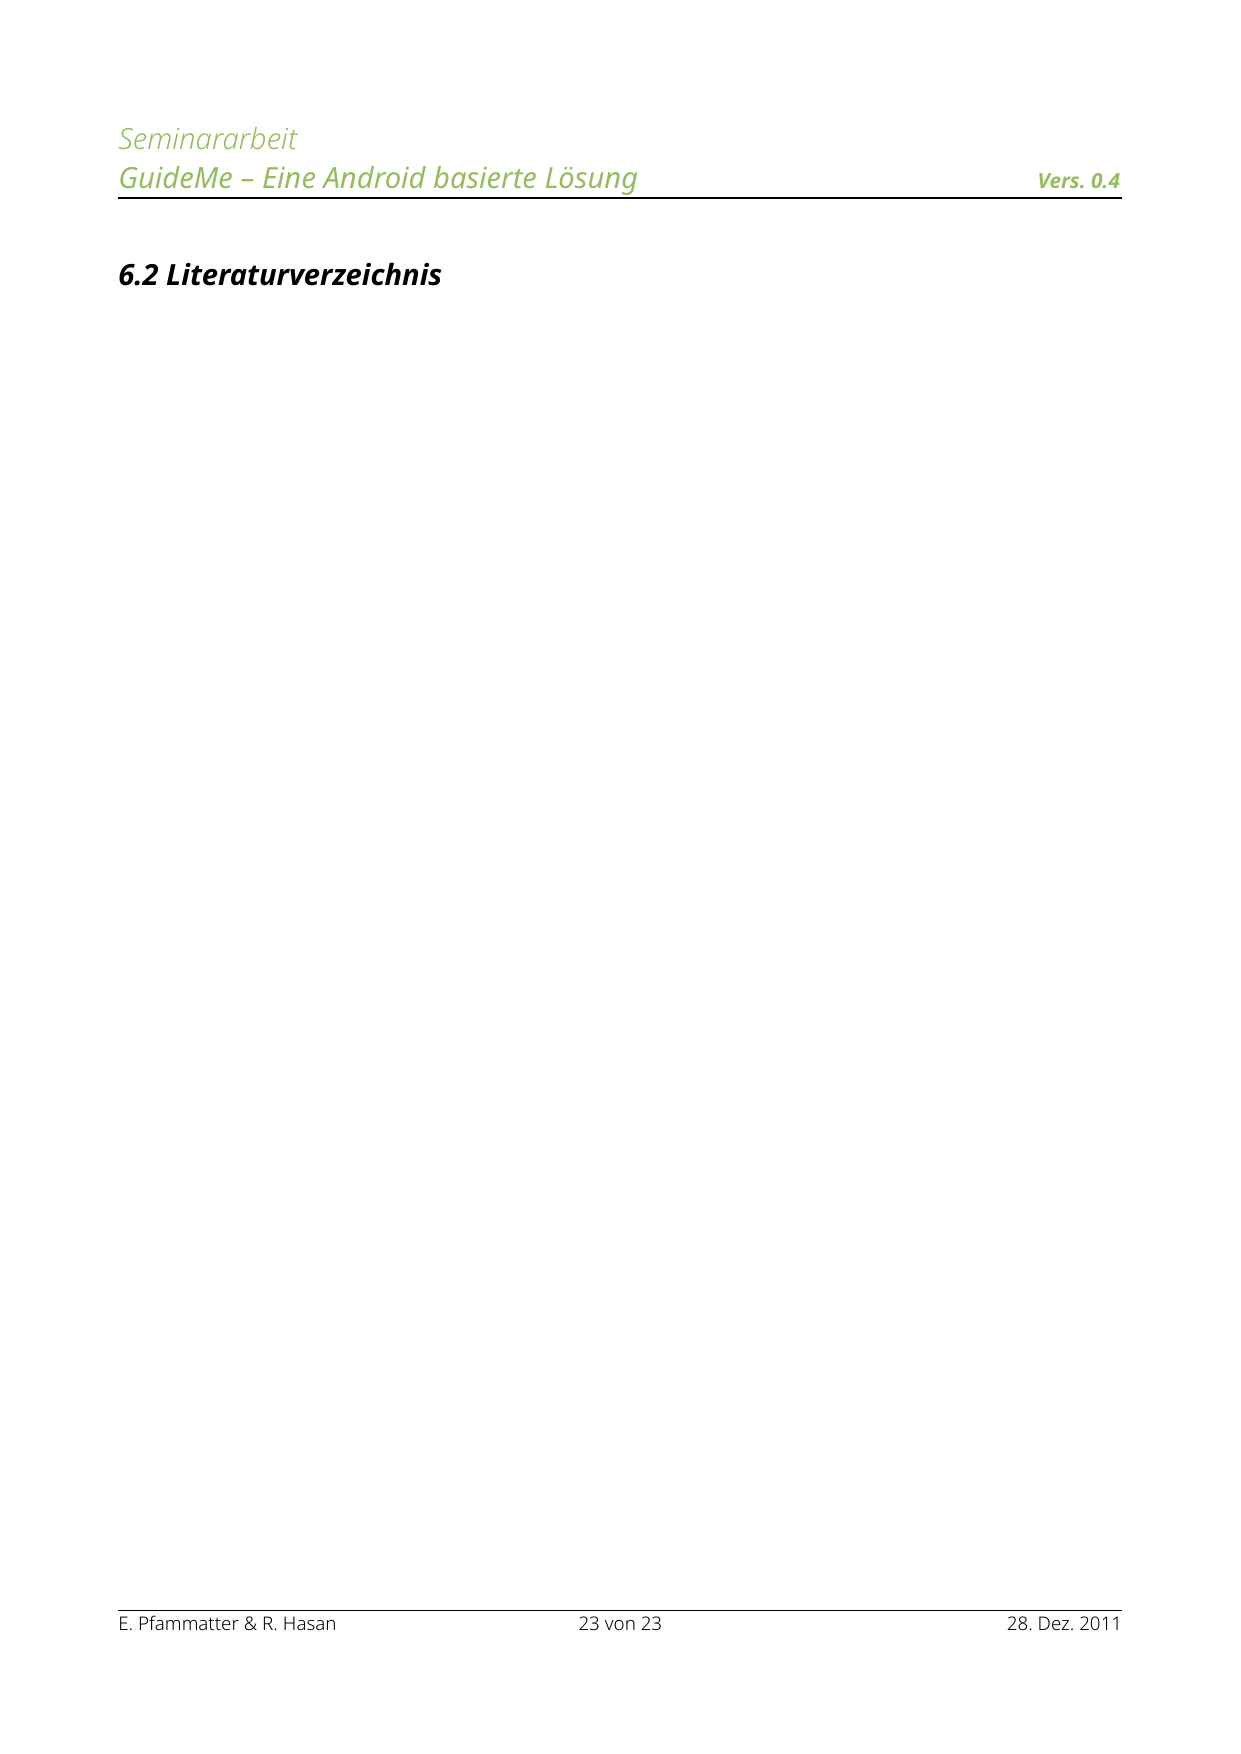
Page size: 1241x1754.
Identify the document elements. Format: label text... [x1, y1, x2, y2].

subtitle 6.2 Literaturverzeichnis [118, 254, 1122, 294]
